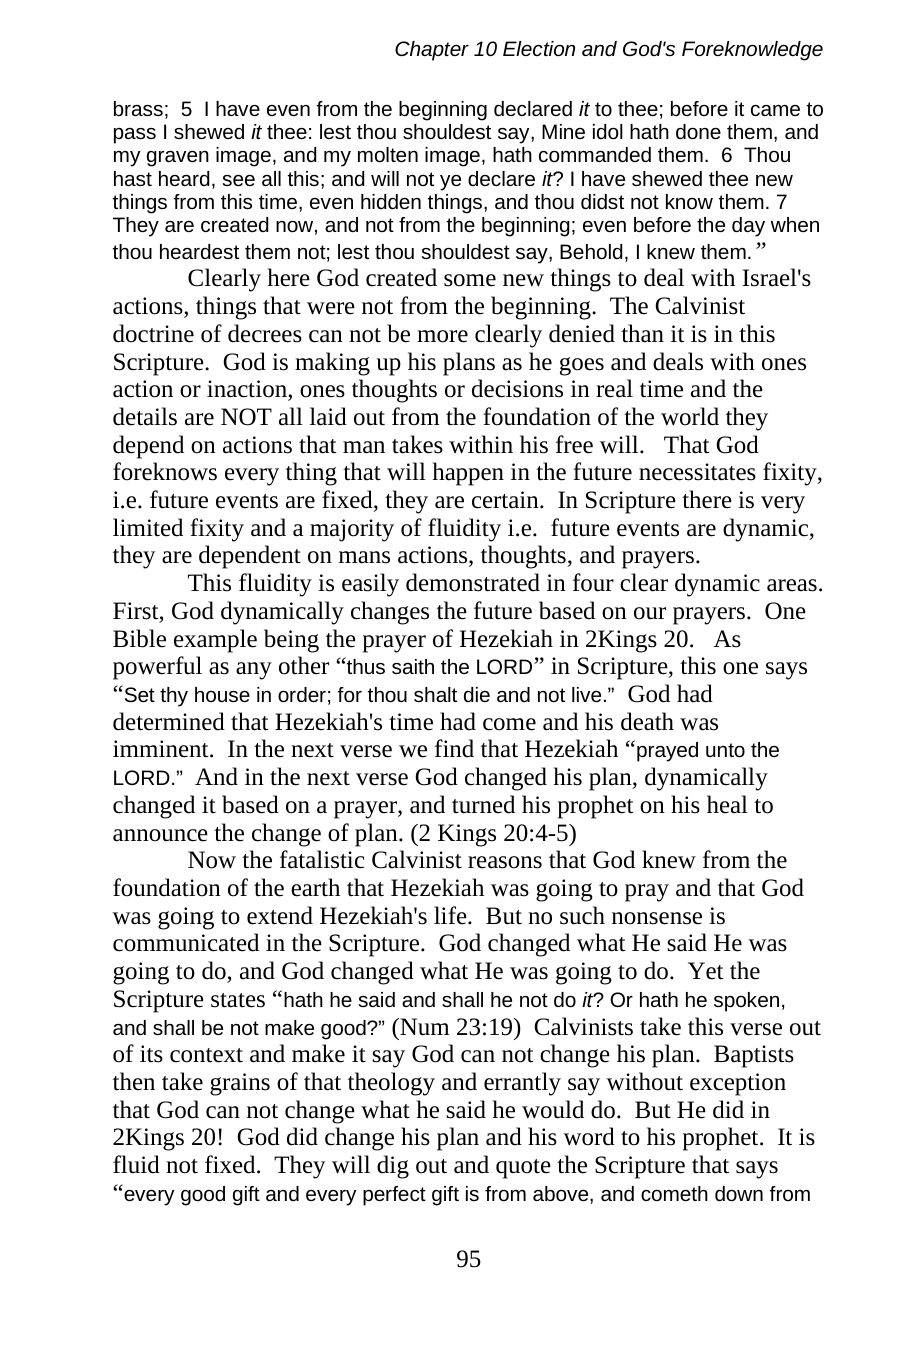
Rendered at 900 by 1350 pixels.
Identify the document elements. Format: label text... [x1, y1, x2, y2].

text Now the fatalistic Calvinist reasons that God knew from the foundation of the earth that Hezekiah was going to pray and that God was going to extend Hezekiah's life. But no such nonsense is communicated in the Scripture. God changed what He said He was going to do, and God changed what He was going to do. Yet the Scripture states “hath he said and shall he not do it? Or hath he spoken, and shall be not make good?” (Num 23:19) Calvinists take this verse out of its context and make it say God can not change his plan. Baptists then take grains of that theology and errantly say without exception that God can not change what he said he would do. But He did in 2Kings 20! God did change his plan and his word to his prophet. It is fluid not fixed. They will dig out and quote the Scripture that says “every good gift and every perfect gift is from above, and cometh down from [112, 846, 825, 1207]
text Clearly here God created some new things to deal with Israel's actions, things that were not from the beginning. The Calvinist doctrine of decrees can not be more clearly denied than it is in this Scripture. God is making up his plans as he goes and deals with ones action or inaction, ones thoughts or decisions in real time and the details are NOT all laid out from the foundation of the world they depend on actions that man takes within his free will. That God foreknows every thing that will happen in the future necessitates fixity, i.e. future events are fixed, they are certain. In Scripture there is very limited fixity and a majority of fluidity i.e. future events are dynamic, they are dependent on mans actions, thoughts, and prayers. [112, 264, 825, 569]
text brass; 5 I have even from the beginning declared it to thee; before it came to pass I shewed it thee: lest thou shouldest say, Mine idol hath done them, and my graven image, and my molten image, hath commanded them. 6 Thou hast heard, see all this; and will not ye declare it? I have shewed thee new things from this time, even hidden things, and thou didst not know them. 7 They are created now, and not from the beginning; even before the day when thou heardest them not; lest thou shouldest say, Behold, I knew them.” [112, 97, 825, 264]
text This fluidity is easily demonstrated in four clear dynamic areas. First, God dynamically changes the future based on our prayers. One Bible example being the prayer of Hezekiah in 2Kings 20. As powerful as any other “thus saith the LORD” in Scripture, this one says “Set thy house in order; for thou shalt die and not live.” God had determined that Hezekiah's time had come and his death was imminent. In the next verse we find that Hezekiah “prayed unto the LORD.” And in the next verse God changed his plan, dynamically changed it based on a prayer, and turned his prophet on his heal to announce the change of plan. (2 Kings 20:4-5) [112, 569, 825, 846]
